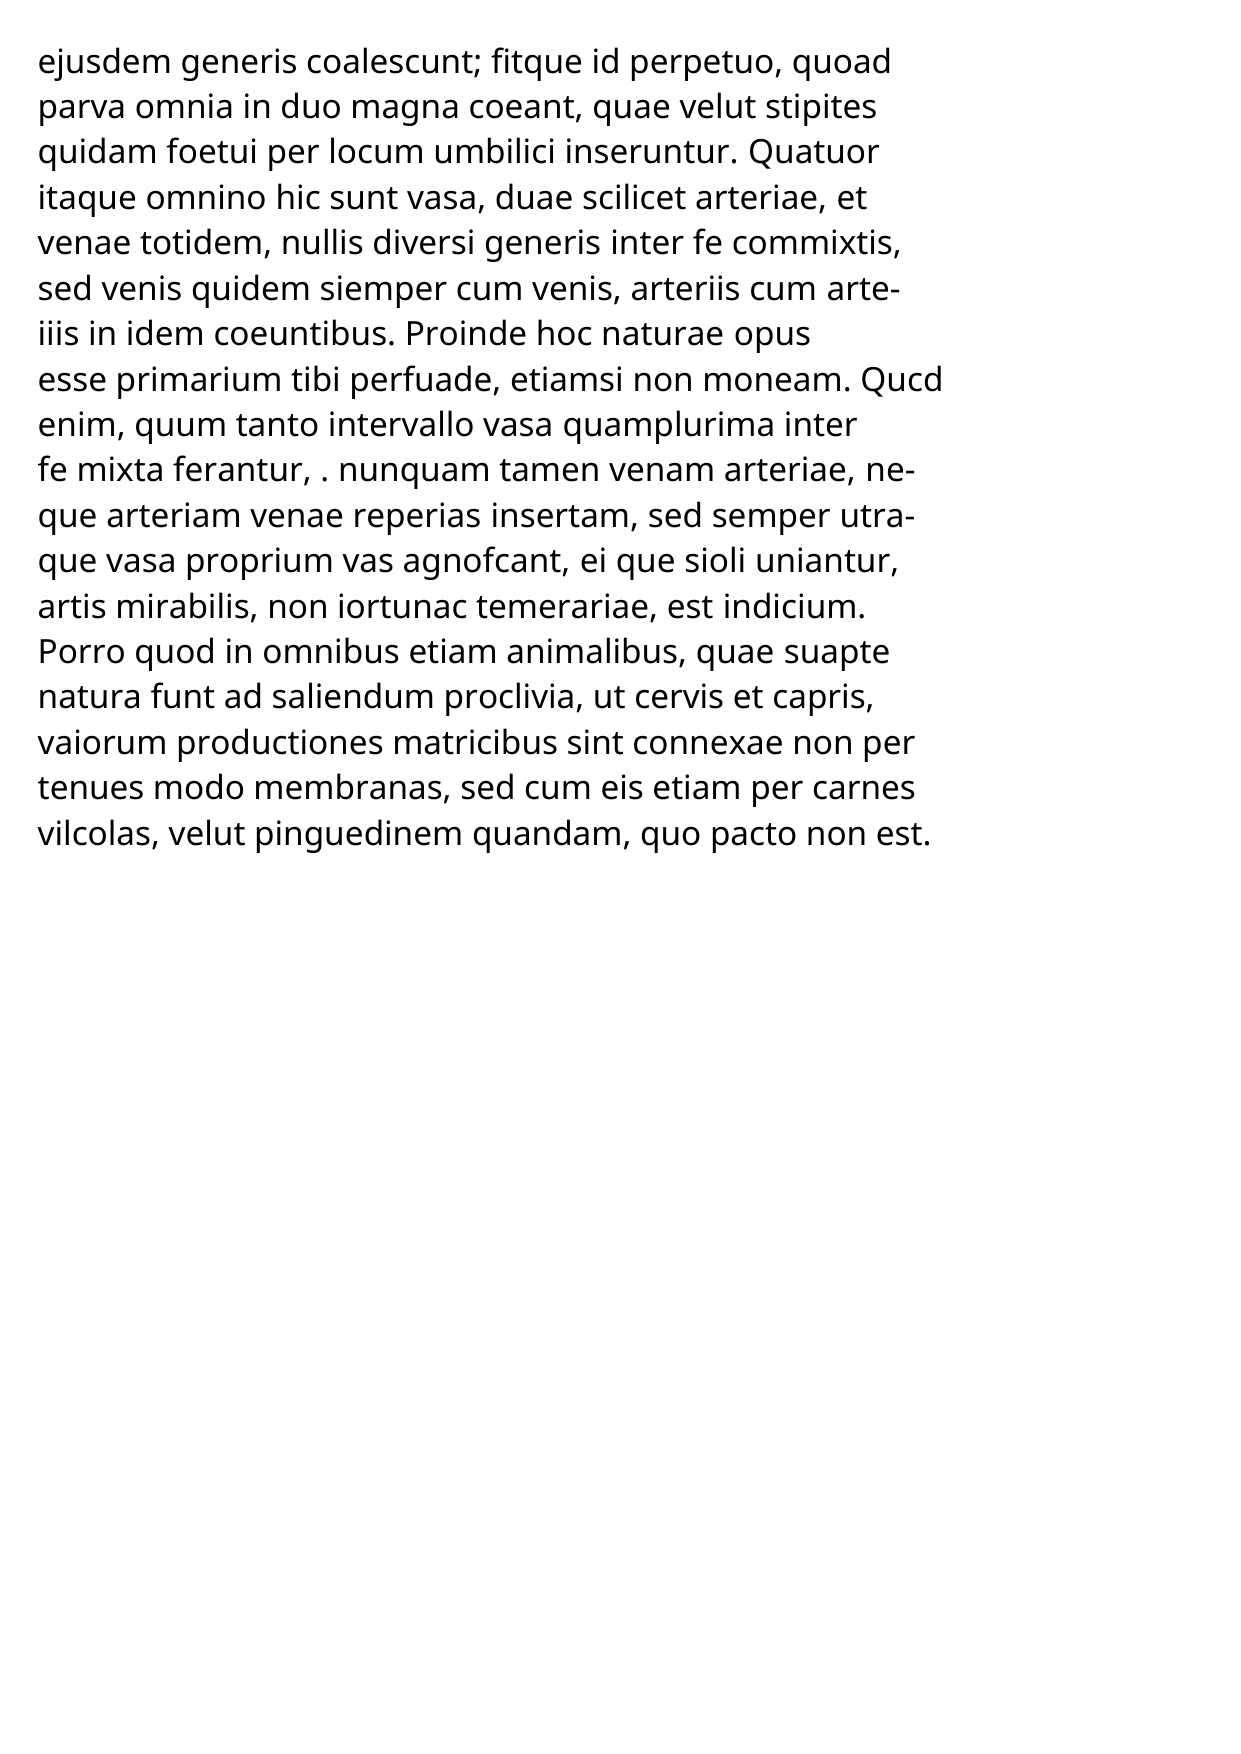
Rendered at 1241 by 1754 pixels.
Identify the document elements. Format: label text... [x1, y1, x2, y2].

text ejusdem generis coalescunt; fitque id perpetuo, quoad parva omnia in duo magna coeant, quae velut stipites quidam foetui per locum umbilici inseruntur. Quatuor itaque omnino hic sunt vasa, duae scilicet arteriae, et venae totidem, nullis diversi generis inter fe commixtis, sed venis quidem siemper cum venis, arteriis cum arte- iiis in idem coeuntibus. Proinde hoc naturae opus esse primarium tibi perfuade, etiamsi non moneam. Qucd enim, quum tanto intervallo vasa quamplurima inter fe mixta ferantur, . nunquam tamen venam arteriae, ne- que arteriam venae reperias insertam, sed semper utra- que vasa proprium vas agnofcant, ei que sioli uniantur, artis mirabilis, non iortunac temerariae, est indicium. Porro quod in omnibus etiam animalibus, quae suapte natura funt ad saliendum proclivia, ut cervis et capris, vaiorum productiones matricibus sint connexae non per tenues modo membranas, sed cum eis etiam per carnes vilcolas, velut pinguedinem quandam, quo pacto non est. [37, 37, 1203, 855]
